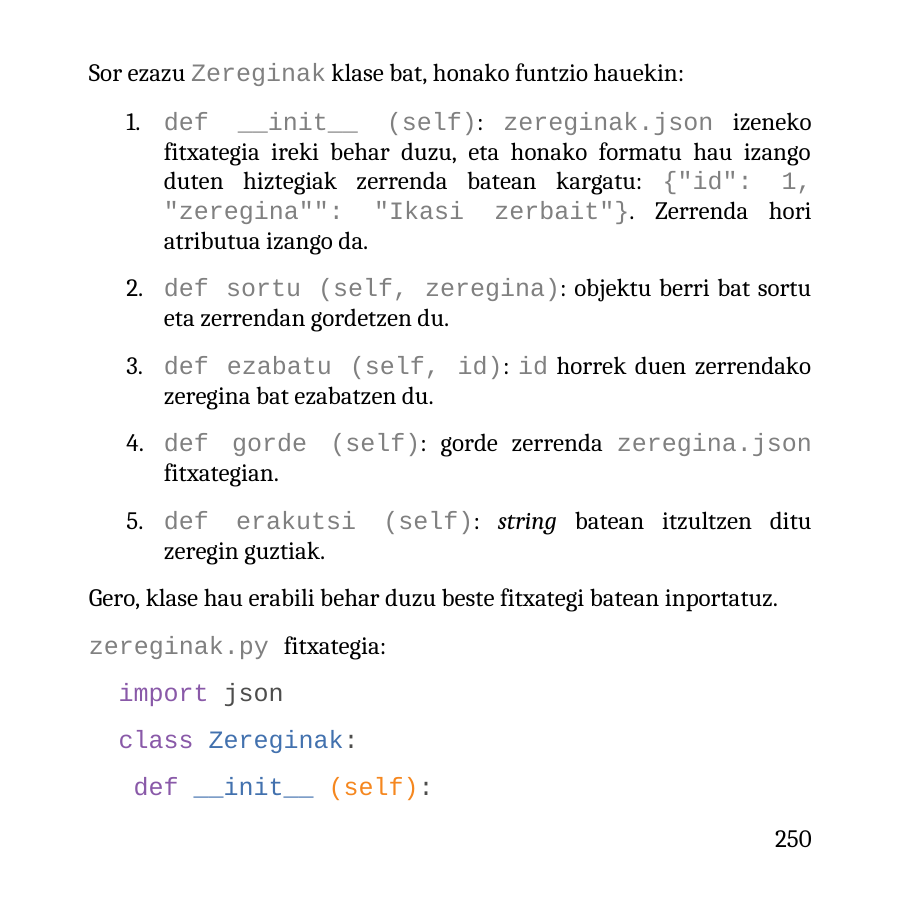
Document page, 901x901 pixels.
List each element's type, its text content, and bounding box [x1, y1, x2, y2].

list def ezabatu (self, id): id horrek duen zerrendako zeregina bat ezabatzen du. [126, 352, 811, 410]
text Sor ezazu Zereginak klase bat, honako funtzio hauekin: [89, 59, 811, 89]
text Gero, klase hau erabili behar duzu beste fitxategi batean inportatuz. [89, 584, 811, 613]
text class Zereginak: [118, 727, 811, 756]
list def erakutsi (self): string batean itzultzen ditu zeregin guztiak. [126, 507, 811, 565]
text zereginak.py fitxategia: [89, 632, 811, 662]
text import json [118, 680, 811, 709]
list def __init__ (self): zereginak.json izeneko fitxategia ireki behar duzu, eta honako formatu hau izango duten hiztegiak zerrenda batean kargatu: {"id": 1, "zeregina"": "Ikasi zerbait"}. Zerrenda hori atributua izango da. [126, 108, 811, 255]
list def gorde (self): gorde zerrenda zeregina.json fitxategian. [126, 429, 811, 488]
list def sortu (self, zeregina): objektu berri bat sortu eta zerrendan gordetzen du. [126, 274, 811, 333]
text def __init__ (self): [118, 774, 811, 803]
